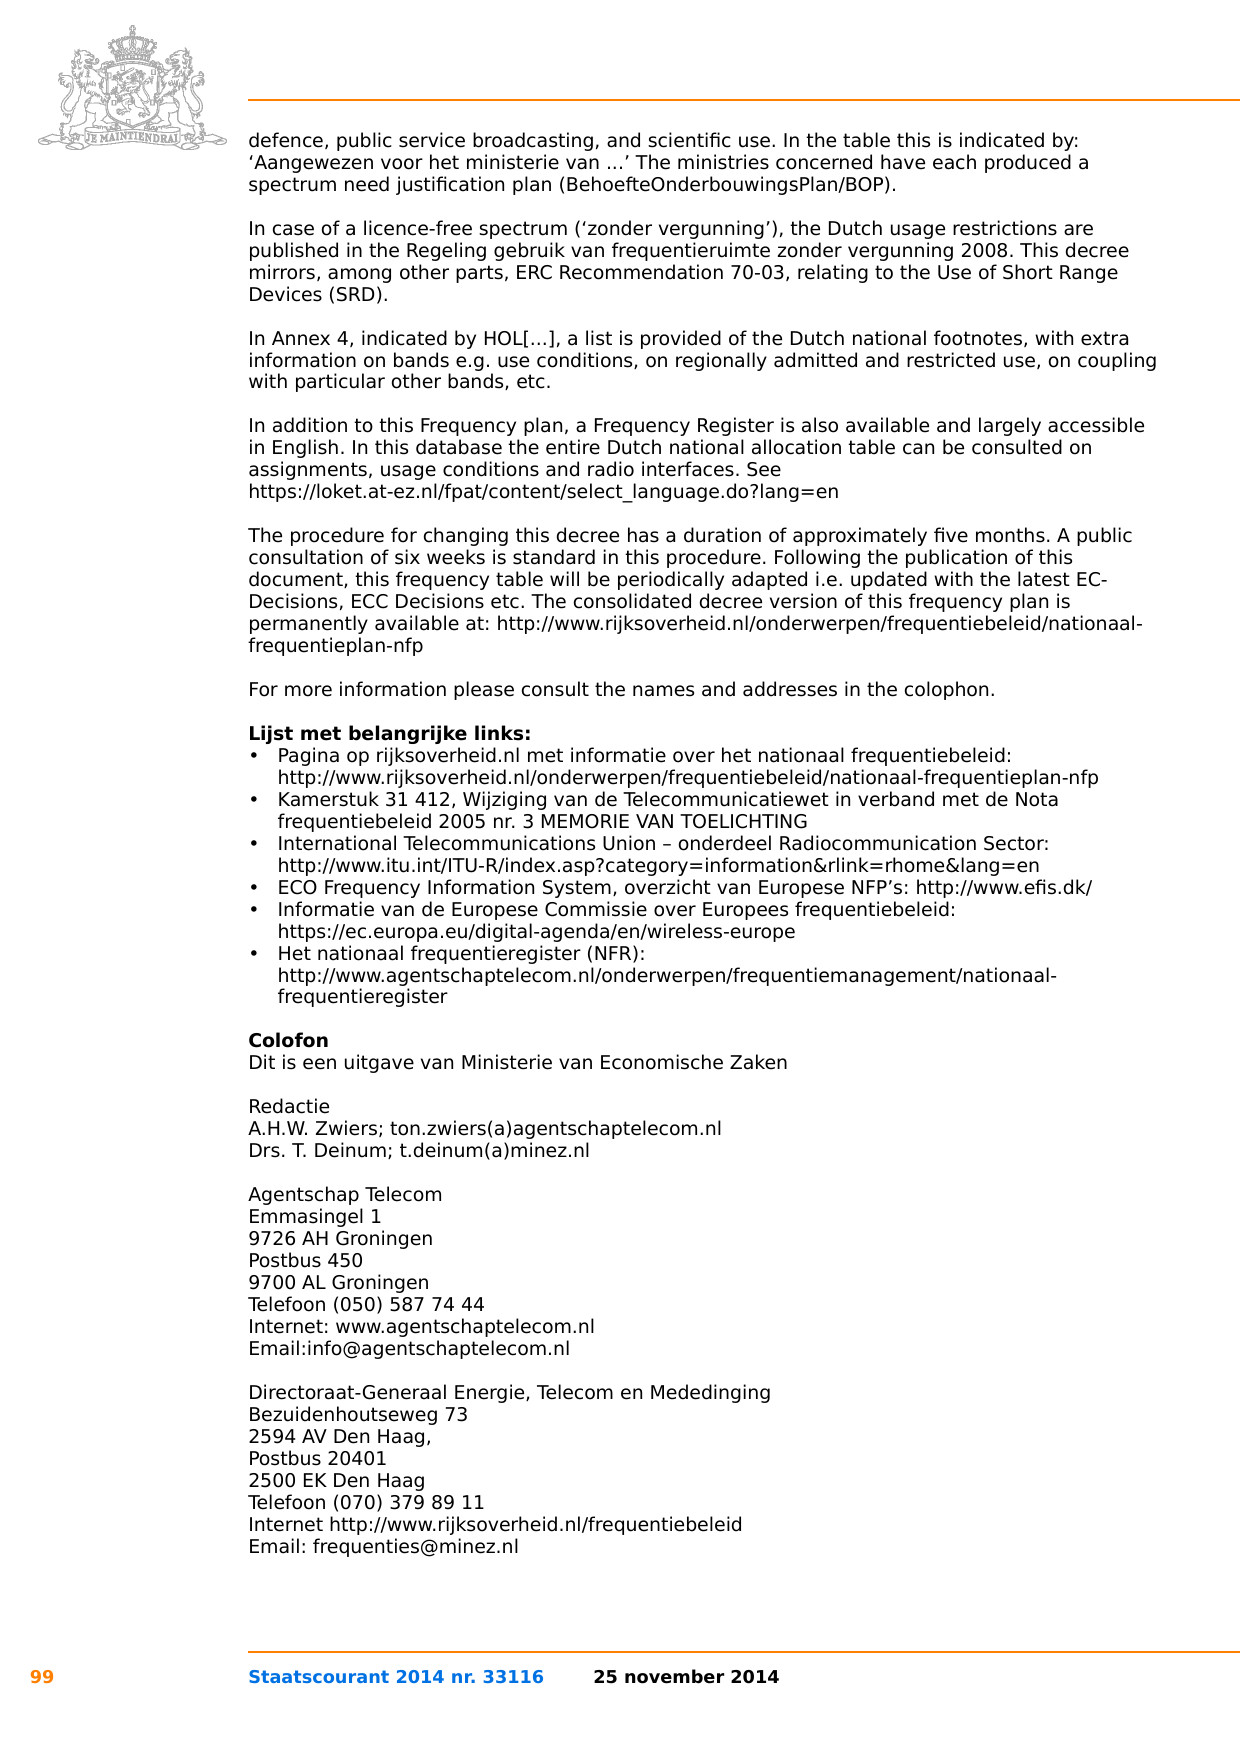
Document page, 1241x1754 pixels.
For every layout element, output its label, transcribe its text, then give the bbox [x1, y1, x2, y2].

text 9726 AH Groningen [248, 1228, 1163, 1250]
text Telefoon (050) 587 74 44 [248, 1294, 1163, 1316]
text 2594 AV Den Haag, [248, 1426, 1163, 1448]
text For more information please consult the names and addresses in the colophon. [248, 679, 1163, 701]
text In Annex 4, indicated by HOL[...], a list is provided of the Dutch national footnotes, with extra information on bands e.g. use conditions, on regionally admitted and restricted use, on coupling with particular other bands, etc. [248, 327, 1163, 393]
text Drs. T. Deinum; t.deinum(a)minez.nl [248, 1140, 1163, 1162]
text Colofon [248, 1030, 1163, 1052]
text defence, public service broadcasting, and scientific use. In the table this is indicated by: ‘Aangewezen voor het ministerie van ...’ The ministries concerned have each produced a spectrum need justification plan (BehoefteOnderbouwingsPlan/BOP). [248, 130, 1163, 196]
text • Kamerstuk 31 412, Wijziging van de Telecommunicatiewet in verband met de Nota frequentiebeleid 2005 nr. 3 MEMORIE VAN TOELICHTING [248, 789, 1163, 833]
text • ECO Frequency Information System, overzicht van Europese NFP’s: http://www.efis.dk/ [248, 877, 1163, 898]
text • Informatie van de Europese Commissie over Europees frequentiebeleid: [248, 898, 1163, 921]
text 9700 AL Groningen [248, 1272, 1163, 1294]
picture [38, 25, 227, 150]
text Postbus 20401 [248, 1448, 1163, 1469]
text • Pagina op rijksoverheid.nl met informatie over het nationaal frequentiebeleid: http://www.rijksoverheid.nl/onderwerpen/frequentiebeleid/nationaal-frequentieplan-nfp [248, 745, 1163, 789]
text • International Telecommunications Union – onderdeel Radiocommunication Sector: http://www.itu.int/ITU-R/index.asp?category=information&rlink=rhome&lang=en [248, 833, 1163, 877]
text Telefoon (070) 379 89 11 [248, 1492, 1163, 1513]
text 2500 EK Den Haag [248, 1469, 1163, 1492]
text Emmasingel 1 [248, 1206, 1163, 1228]
text Directoraat-Generaal Energie, Telecom en Mededinging [248, 1382, 1163, 1404]
text Postbus 450 [248, 1250, 1163, 1272]
text Dit is een uitgave van Ministerie van Economische Zaken [248, 1052, 1163, 1074]
text Bezuidenhoutseweg 73 [248, 1404, 1163, 1426]
text Internet http://www.rijksoverheid.nl/frequentiebeleid [248, 1513, 1163, 1536]
text A.H.W. Zwiers; ton.zwiers(a)agentschaptelecom.nl [248, 1118, 1163, 1140]
text Email:info@agentschaptelecom.nl [248, 1338, 1163, 1360]
text Redactie [248, 1096, 1163, 1118]
text In addition to this Frequency plan, a Frequency Register is also available and largely accessible in English. In this database the entire Dutch national allocation table can be consulted on assignments, usage conditions and radio interfaces. See https://loket.at-ez.nl/fpat/content/select_language.do?lang=en [248, 415, 1163, 503]
text Internet: www.agentschaptelecom.nl [248, 1316, 1163, 1338]
text The procedure for changing this decree has a duration of approximately five months. A public consultation of six weeks is standard in this procedure. Following the publication of this document, this frequency table will be periodically adapted i.e. updated with the latest EC-Decisions, ECC Decisions etc. The consolidated decree version of this frequency plan is permanently available at: http://www.rijksoverheid.nl/onderwerpen/frequentiebeleid/nationaal-frequentieplan-nfp [248, 525, 1163, 657]
text In case of a licence-free spectrum (‘zonder vergunning’), the Dutch usage restrictions are published in the Regeling gebruik van frequentieruimte zonder vergunning 2008. This decree mirrors, among other parts, ERC Recommendation 70-03, relating to the Use of Short Range Devices (SRD). [248, 218, 1163, 306]
text Email: frequenties@minez.nl [248, 1536, 1163, 1557]
text Agentschap Telecom [248, 1184, 1163, 1206]
text • Het nationaal frequentieregister (NFR): http://www.agentschaptelecom.nl/onderwerpen/frequentiemanagement/nationaal-frequentieregister [248, 942, 1163, 1008]
text Lijst met belangrijke links: [248, 723, 1163, 745]
text https://ec.europa.eu/digital-agenda/en/wireless-europe [277, 921, 1163, 942]
